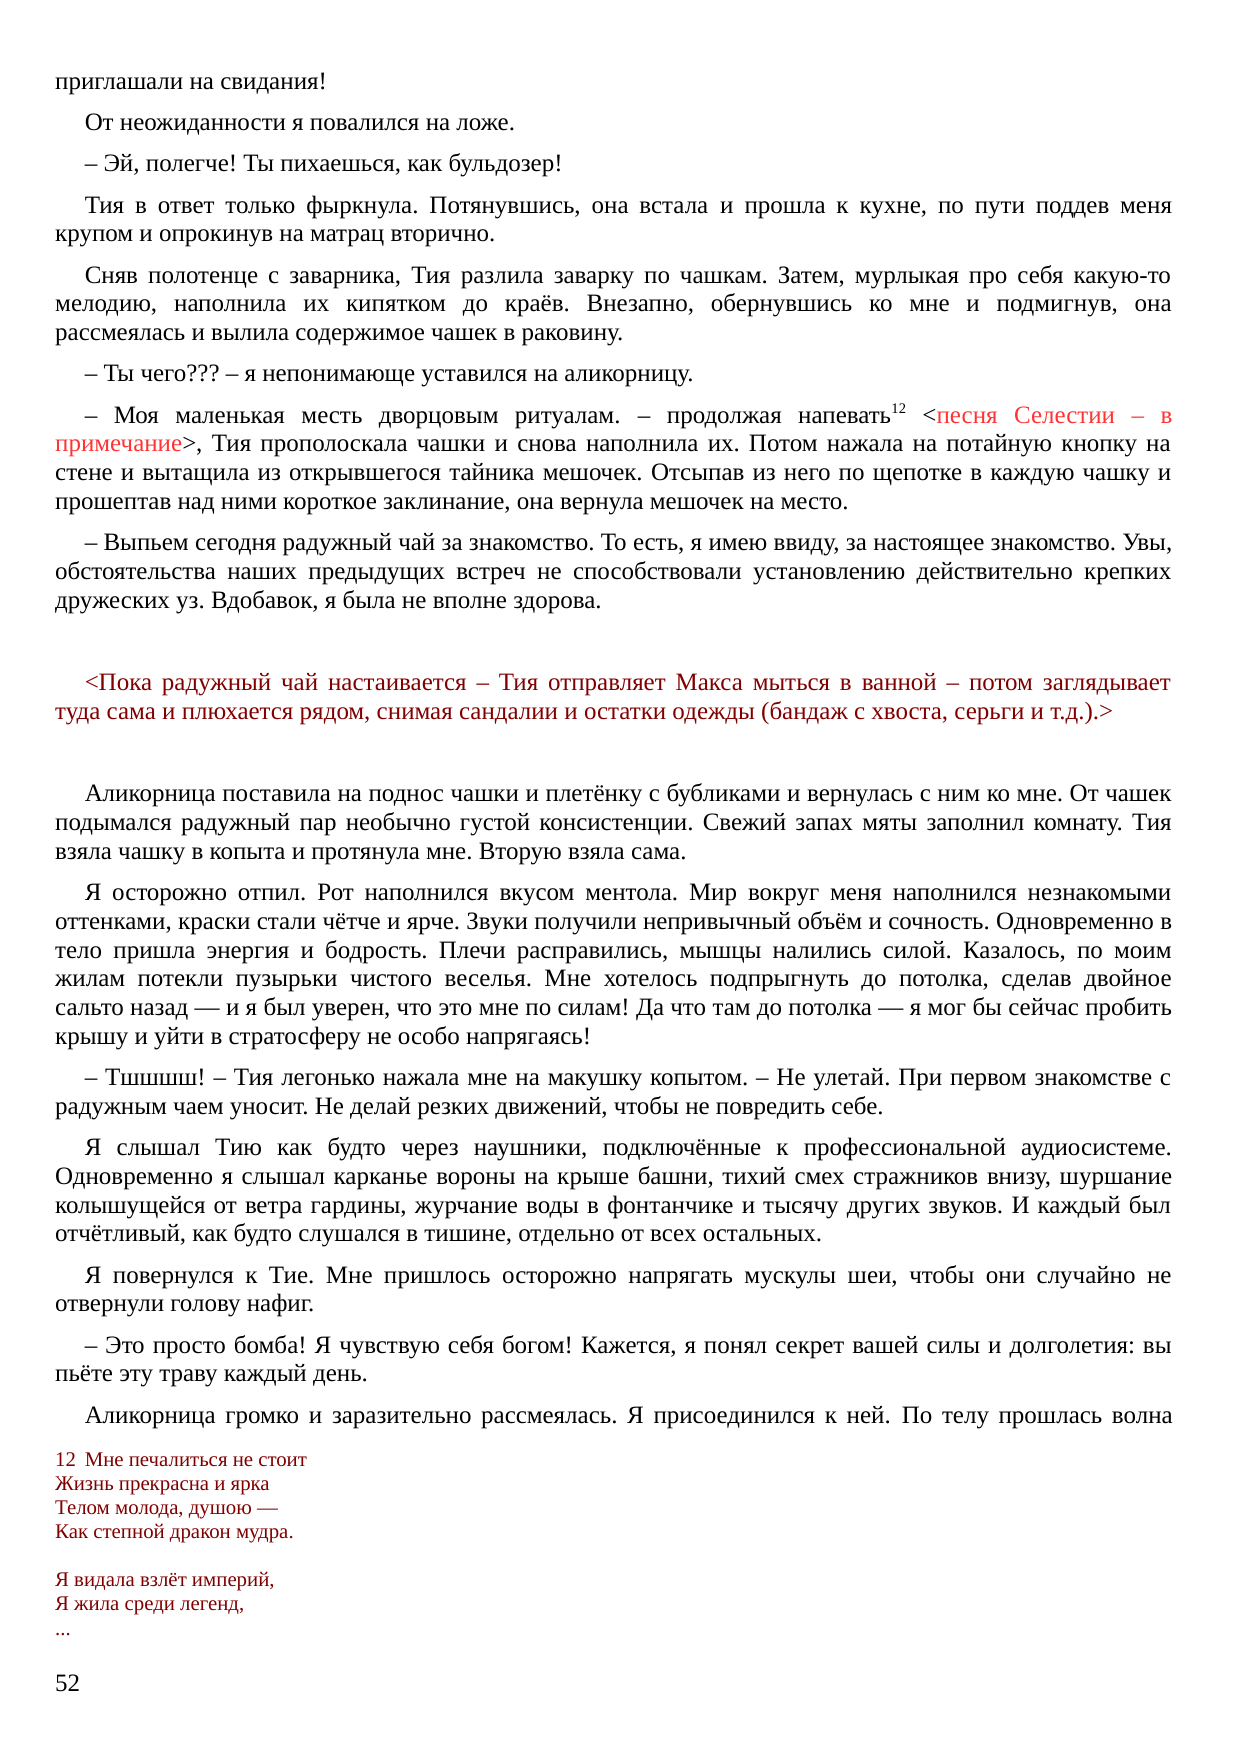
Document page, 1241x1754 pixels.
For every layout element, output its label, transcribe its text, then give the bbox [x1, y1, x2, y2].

text Телом молода, душою — [55, 1495, 1173, 1519]
text Аликорница поставила на поднос чашки и плетёнку с бубликами и вернулась с ним ко мне. От чашек подымался радужный пар необычно густой консистенции. Свежий запах мяты заполнил комнату. Тия взяла чашку в копыта и протянула мне. Вторую взяла сама. [55, 778, 1173, 865]
text – Ты чего??? – я непонимающе уставился на аликорницу. [55, 358, 1173, 387]
text <Пока радужный чай настаивается – Тия отправляет Макса мыться в ванной – потом заглядывает туда сама и плюхается рядом, снимая сандалии и остатки одежды (бандаж с хвоста, серьги и т.д.).> [55, 667, 1173, 725]
text Я осторожно отпил. Рот наполнился вкусом ментола. Мир вокруг меня наполнился незнакомыми оттенками, краски стали чётче и ярче. Звуки получили непривычный объём и сочность. Одновременно в тело пришла энергия и бодрость. Плечи расправились, мышцы налились силой. Казалось, по моим жилам потекли пузырьки чистого веселья. Мне хотелось подпрыгнуть до потолка, сделав двойное сальто назад — и я был уверен, что это мне по силам! Да что там до потолка — я мог бы сейчас пробить крышу и уйти в стратосферу не особо напрягаясь! [55, 877, 1173, 1050]
text – Это просто бомба! Я чувствую себя богом! Кажется, я понял секрет вашей силы и долголетия: вы пьёте эту траву каждый день. [55, 1330, 1173, 1387]
text Я слышал Тию как будто через наушники, подключённые к профессиональной аудиосистеме. Одновременно я слышал карканье вороны на крыше башни, тихий смех стражников внизу, шуршание колышущейся от ветра гардины, журчание воды в фонтанчике и тысячу других звуков. И каждый был отчётливый, как будто слушался в тишине, отдельно от всех остальных. [55, 1132, 1173, 1247]
text Мне печалиться не стоит [55, 1447, 1173, 1471]
text Жизнь прекрасна и ярка [55, 1471, 1173, 1495]
text – Моя маленькая месть дворцовым ритуалам. – продолжая напевать <песня Селестии – в примечание>, Тия прополоскала чашки и снова наполнила их. Потом нажала на потайную кнопку на стене и вытащила из открывшегося тайника мешочек. Отсыпав из него по щепотке в каждую чашку и прошептав над ними короткое заклинание, она вернула мешочек на место. [55, 400, 1173, 515]
text Я жила среди легенд, [55, 1591, 1173, 1615]
text ... [55, 1615, 1173, 1639]
text – Выпьем сегодня радужный чай за знакомство. То есть, я имею ввиду, за настоящее знакомство. Увы, обстоятельства наших предыдущих встреч не способствовали установлению действительно крепких дружеских уз. Вдобавок, я была не вполне здорова. [55, 527, 1173, 613]
text Аликорница громко и заразительно рассмеялась. Я присоединился к ней. По телу прошлась волна [55, 1400, 1173, 1428]
text Сняв полотенце с заварника, Тия разлила заварку по чашкам. Затем, мурлыкая про себя какую-то мелодию, наполнила их кипятком до краёв. Внезапно, обернувшись ко мне и подмигнув, она рассмеялась и вылила содержимое чашек в раковину. [55, 260, 1173, 346]
text Как степной дракон мудра. [55, 1519, 1173, 1543]
text Тия в ответ только фыркнула. Потянувшись, она встала и прошла к кухне, по пути поддев меня крупом и опрокинув на матрац вторично. [55, 190, 1173, 247]
text Я повернулся к Тие. Мне пришлось осторожно напрягать мускулы шеи, чтобы они случайно не отвернули голову нафиг. [55, 1260, 1173, 1317]
text – Эй, полегче! Ты пихаешься, как бульдозер! [55, 148, 1173, 177]
text Я видала взлёт империй, [55, 1567, 1173, 1591]
text – Тшшшш! – Тия легонько нажала мне на макушку копытом. – Не улетай. При первом знакомстве с радужным чаем уносит. Не делай резких движений, чтобы не повредить себе. [55, 1062, 1173, 1120]
text приглашали на свидания! [55, 66, 1173, 95]
text От неожиданности я повалился на ложе. [55, 107, 1173, 136]
